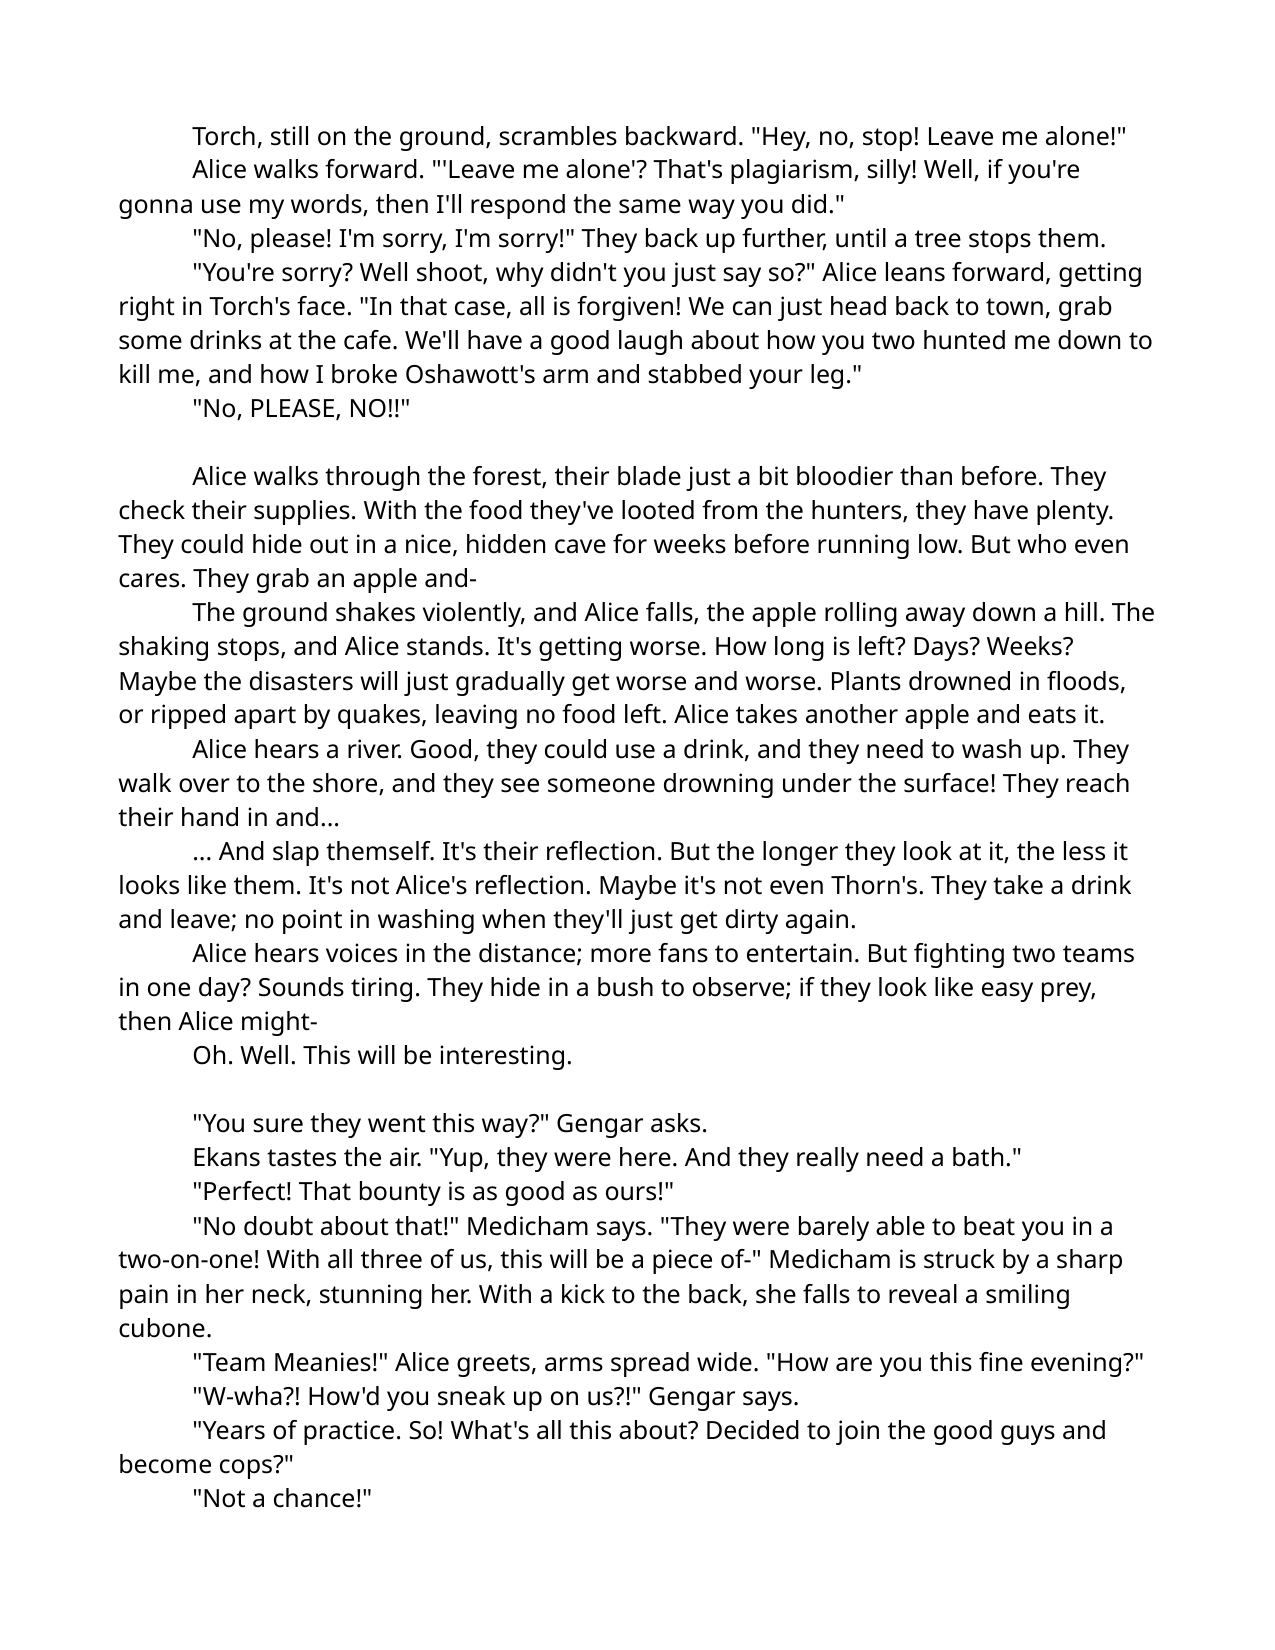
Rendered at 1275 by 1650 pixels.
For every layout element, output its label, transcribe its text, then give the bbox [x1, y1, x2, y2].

text Torch, still on the ground, scrambles backward. "Hey, no, stop! Leave me alone!" [118, 118, 1157, 152]
text "No, please! I'm sorry, I'm sorry!" They back up further, until a tree stops them. [118, 220, 1157, 254]
text Ekans tastes the air. "Yup, they were here. And they really need a bath." [118, 1140, 1157, 1174]
text "W-wha?! How'd you sneak up on us?!" Gengar says. [118, 1378, 1157, 1412]
text "No doubt about that!" Medicham says. "They were barely able to beat you in a two-on-one! With all three of us, this will be a piece of-" Medicham is struck by a sharp pain in her neck, stunning her. With a kick to the back, she falls to reveal a smiling cubone. [118, 1208, 1157, 1344]
text "Perfect! That bounty is as good as ours!" [118, 1174, 1157, 1208]
text ... And slap themself. It's their reflection. But the longer they look at it, the less it looks like them. It's not Alice's reflection. Maybe it's not even Thorn's. They take a drink and leave; no point in washing when they'll just get dirty again. [118, 833, 1157, 936]
text Alice walks through the forest, their blade just a bit bloodier than before. They check their supplies. With the food they've looted from the hunters, they have plenty. They could hide out in a nice, hidden cave for weeks before running low. But who even cares. They grab an apple and- [118, 459, 1157, 595]
text "Team Meanies!" Alice greets, arms spread wide. "How are you this fine evening?" [118, 1344, 1157, 1378]
text "You sure they went this way?" Gengar asks. [118, 1106, 1157, 1140]
text "Years of practice. So! What's all this about? Decided to join the good guys and become cops?" [118, 1412, 1157, 1481]
text "No, PLEASE, NO!!" [118, 391, 1157, 425]
text Oh. Well. This will be interesting. [118, 1038, 1157, 1072]
text Alice hears voices in the distance; more fans to entertain. But fighting two teams in one day? Sounds tiring. They hide in a bush to observe; if they look like easy prey, then Alice might- [118, 936, 1157, 1038]
text The ground shakes violently, and Alice falls, the apple rolling away down a hill. The shaking stops, and Alice stands. It's getting worse. How long is left? Days? Weeks? Maybe the disasters will just gradually get worse and worse. Plants drowned in floods, or ripped apart by quakes, leaving no food left. Alice takes another apple and eats it. [118, 595, 1157, 731]
text Alice walks forward. "'Leave me alone'? That's plagiarism, silly! Well, if you're gonna use my words, then I'll respond the same way you did." [118, 152, 1157, 220]
text "Not a chance!" [118, 1481, 1157, 1515]
text "You're sorry? Well shoot, why didn't you just say so?" Alice leans forward, getting right in Torch's face. "In that case, all is forgiven! We can just head back to town, grab some drinks at the cafe. We'll have a good laugh about how you two hunted me down to kill me, and how I broke Oshawott's arm and stabbed your leg." [118, 254, 1157, 391]
text Alice hears a river. Good, they could use a drink, and they need to wash up. They walk over to the shore, and they see someone drowning under the surface! They reach their hand in and... [118, 731, 1157, 833]
